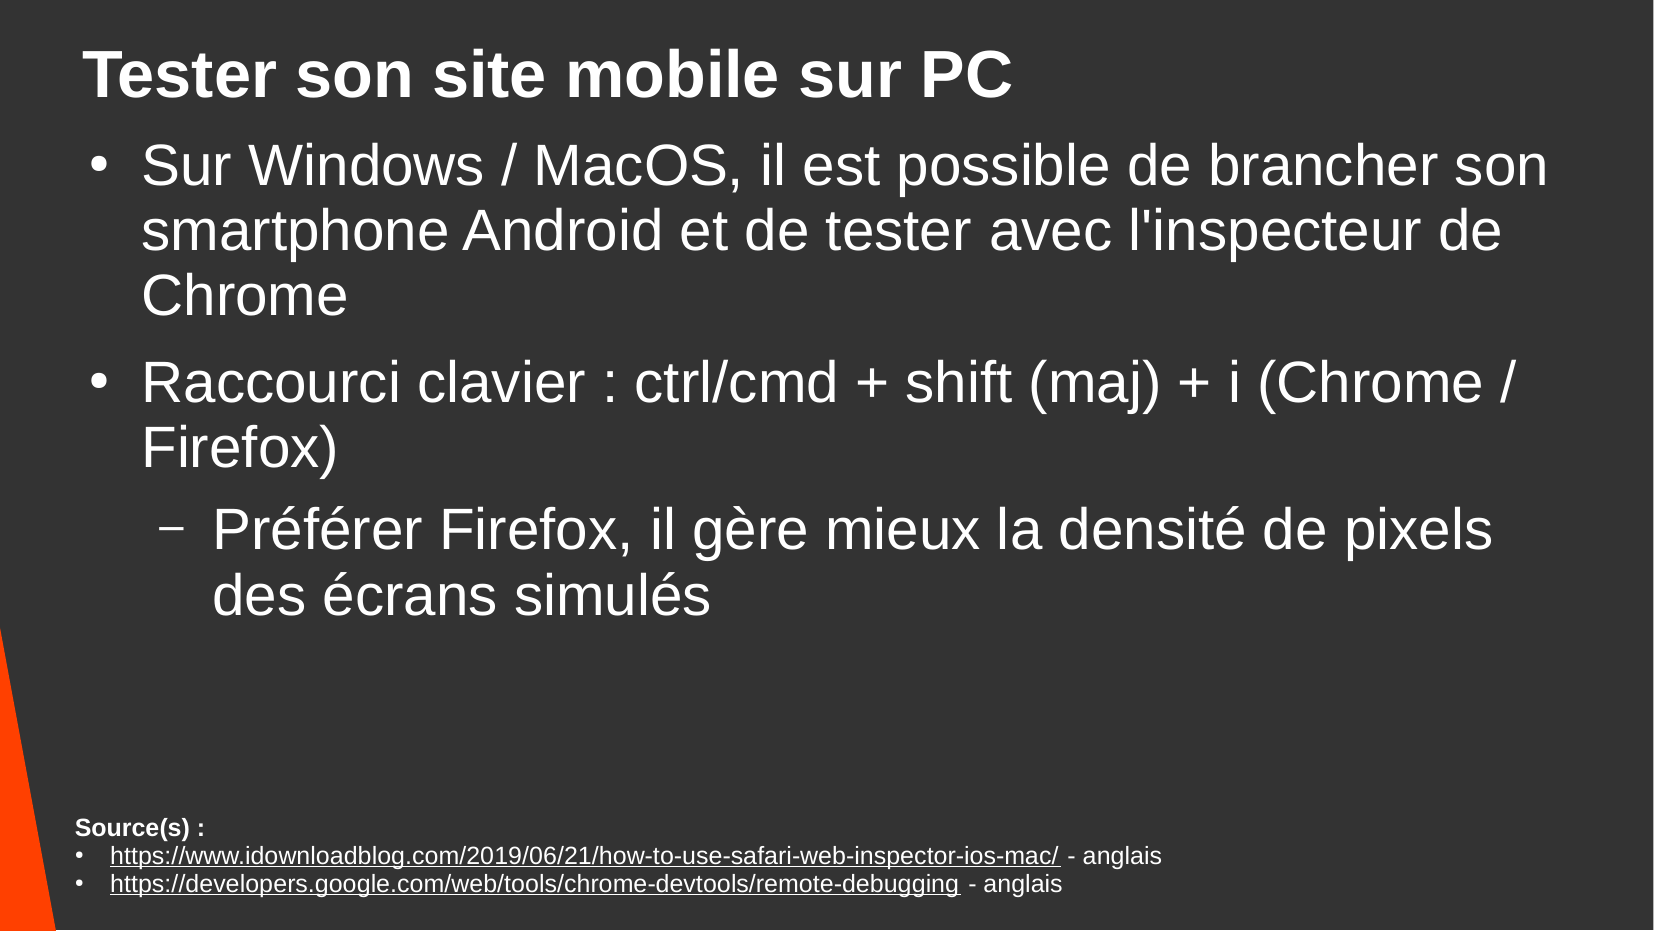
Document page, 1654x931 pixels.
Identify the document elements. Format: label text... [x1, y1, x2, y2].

list Sur Windows / MacOS, il est possible de brancher son smartphone Android et de tester avec l'inspecteur de Chrome Raccourci clavier : ctrl/cmd + shift (maj) + i (Chrome / Firefox) Préférer Firefox, il gère mieux la densité de pixels des écrans simulés [70, 132, 1605, 718]
text_box Source(s) : https://www.idownloadblog.com/2019/06/21/how-to-use-safari-web-inspector-ios-mac/ - anglais https://developers.google.com/web/tools/chrome-devtools/remote-debugging - anglais [60, 806, 1217, 905]
title Tester son site mobile sur PC [82, 37, 1571, 112]
text_box [0, 627, 56, 931]
